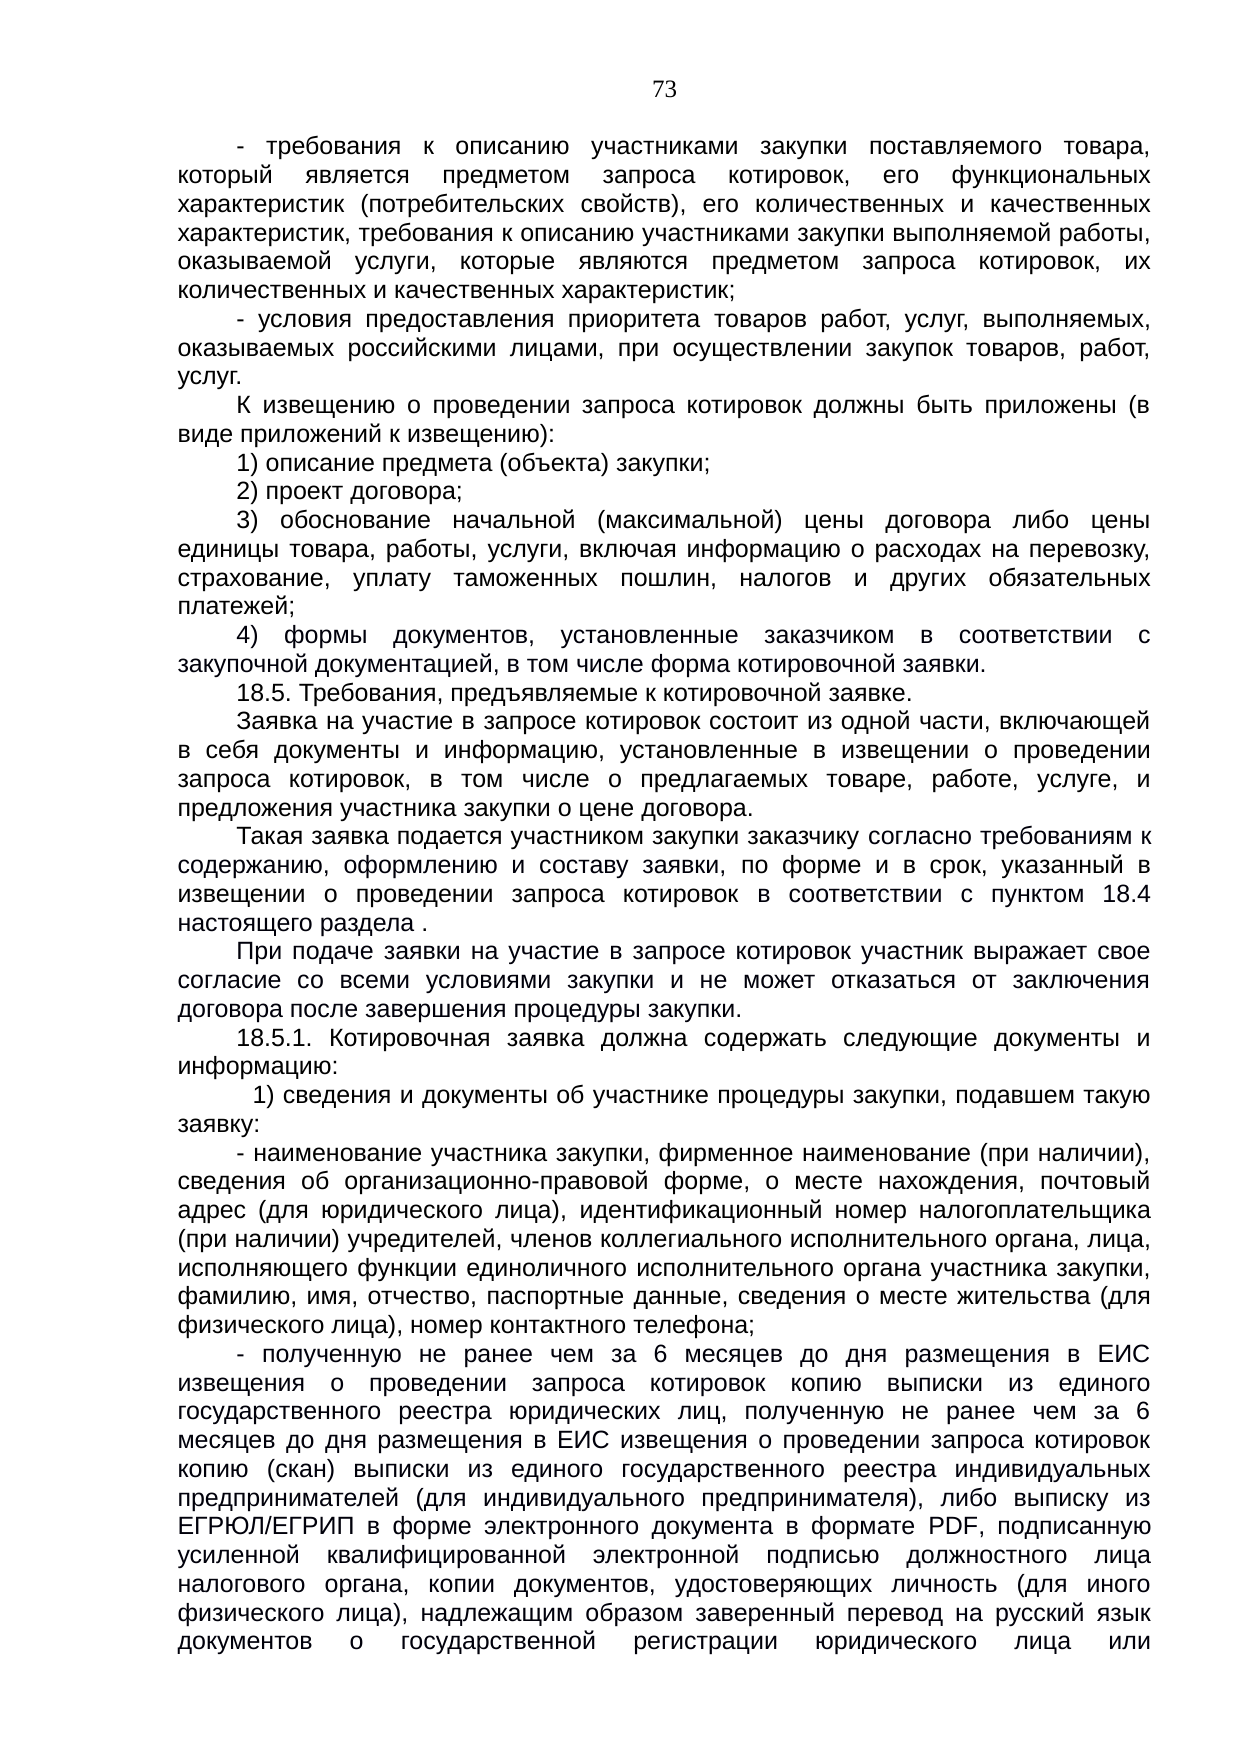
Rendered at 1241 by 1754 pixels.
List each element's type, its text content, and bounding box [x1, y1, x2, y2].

text Заявка на участие в запросе котировок состоит из одной части, включающей в себя документы и информацию, установленные в извещении о проведении запроса котировок, в том числе о предлагаемых товаре, работе, услуге, и предложения участника закупки о цене договора. [177, 706, 1152, 821]
text - требования к описанию участниками закупки поставляемого товара, который является предметом запроса котировок, его функциональных характеристик (потребительских свойств), его количественных и качественных характеристик, требования к описанию участниками закупки выполняемой работы, оказываемой услуги, которые являются предметом запроса котировок, их количественных и качественных характеристик; [177, 131, 1152, 304]
text - наименование участника закупки, фирменное наименование (при наличии), сведения об организационно-правовой форме, о месте нахождения, почтовый адрес (для юридического лица), идентификационный номер налогоплательщика (при наличии) учредителей, членов коллегиального исполнительного органа, лица, исполняющего функции единоличного исполнительного органа участника закупки, фамилию, имя, отчество, паспортные данные, сведения о месте жительства (для физического лица), номер контактного телефона; [177, 1138, 1152, 1339]
text При подаче заявки на участие в запросе котировок участник выражает свое согласие со всеми условиями закупки и не может отказаться от заключения договора после завершения процедуры закупки. [177, 936, 1152, 1023]
text 4) формы документов, установленные заказчиком в соответствии с закупочной документацией, в том числе форма котировочной заявки. [177, 620, 1152, 678]
text 3) обоснование начальной (максимальной) цены договора либо цены единицы товара, работы, услуги, включая информацию о расходах на перевозку, страхование, уплату таможенных пошлин, налогов и других обязательных платежей; [177, 505, 1152, 620]
text 1) сведения и документы об участнике процедуры закупки, подавшем такую заявку: [177, 1080, 1152, 1138]
text - полученную не ранее чем за 6 месяцев до дня размещения в ЕИС извещения о проведении запроса котировок копию выписки из единого государственного реестра юридических лиц, полученную не ранее чем за 6 месяцев до дня размещения в ЕИС извещения о проведении запроса котировок копию (скан) выписки из единого государственного реестра индивидуальных предпринимателей (для индивидуального предпринимателя), либо выписку из ЕГРЮЛ/ЕГРИП в форме электронного документа в формате PDF, подписанную усиленной квалифицированной электронной подписью должностного лица налогового органа, копии документов, удостоверяющих личность (для иного физического лица), надлежащим образом заверенный перевод на русский язык документов о государственной регистрации юридического лица или [177, 1339, 1152, 1655]
text - условия предоставления приоритета товаров работ, услуг, выполняемых, оказываемых российскими лицами, при осуществлении закупок товаров, работ, услуг. [177, 304, 1152, 390]
text Такая заявка подается участником закупки заказчику согласно требованиям к содержанию, оформлению и составу заявки, по форме и в срок, указанный в извещении о проведении запроса котировок в соответствии с пунктом 18.4 настоящего раздела . [177, 821, 1152, 936]
text 1) описание предмета (объекта) закупки; [177, 448, 1152, 476]
text 18.5.1. Котировочная заявка должна содержать следующие документы и информацию: [177, 1023, 1152, 1080]
text 2) проект договора; [177, 476, 1152, 505]
text К извещению о проведении запроса котировок должны быть приложены (в виде приложений к извещению): [177, 390, 1152, 448]
text 18.5. Требования, предъявляемые к котировочной заявке. [177, 678, 1152, 706]
